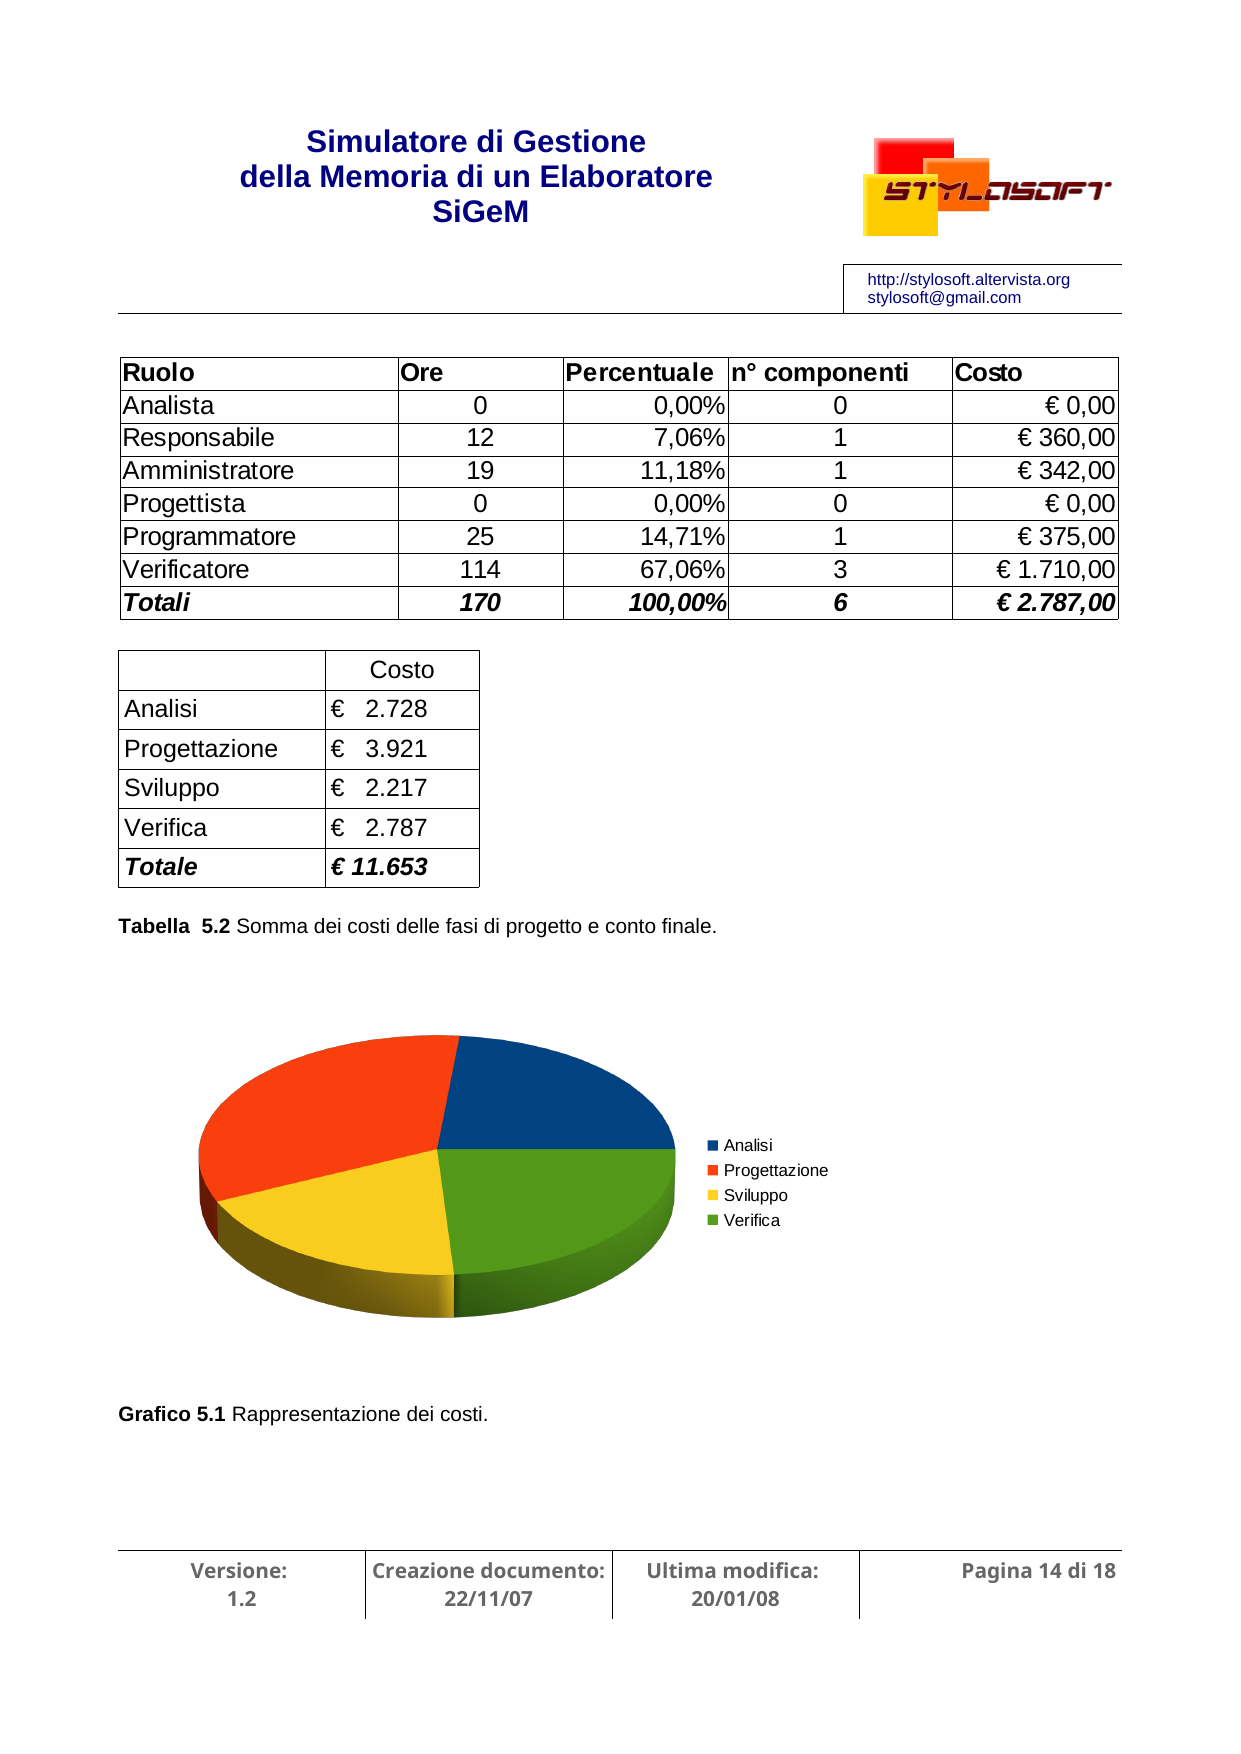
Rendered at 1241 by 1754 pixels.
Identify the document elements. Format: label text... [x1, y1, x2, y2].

table_cell € 2.787 [326, 809, 479, 847]
table_cell € 2.728 [326, 691, 479, 729]
text Grafico 5.1 Rappresentazione dei costi. [118, 1403, 1122, 1426]
table_cell € 3.921 [326, 730, 479, 768]
table_cell Verifica [119, 809, 325, 847]
table_cell Progettazione [119, 730, 325, 768]
table_cell € 2.217 [326, 770, 479, 808]
table_cell Analisi [119, 691, 325, 729]
table_header Costo [326, 651, 479, 689]
picture [848, 123, 1117, 247]
text Tabella 5.2 Somma dei costi delle fasi di progetto e conto finale. [118, 915, 1122, 938]
table_cell € 11.653 [326, 849, 479, 887]
table_header [119, 651, 325, 689]
table_cell Sviluppo [119, 770, 325, 808]
table_cell Totale [119, 849, 325, 887]
